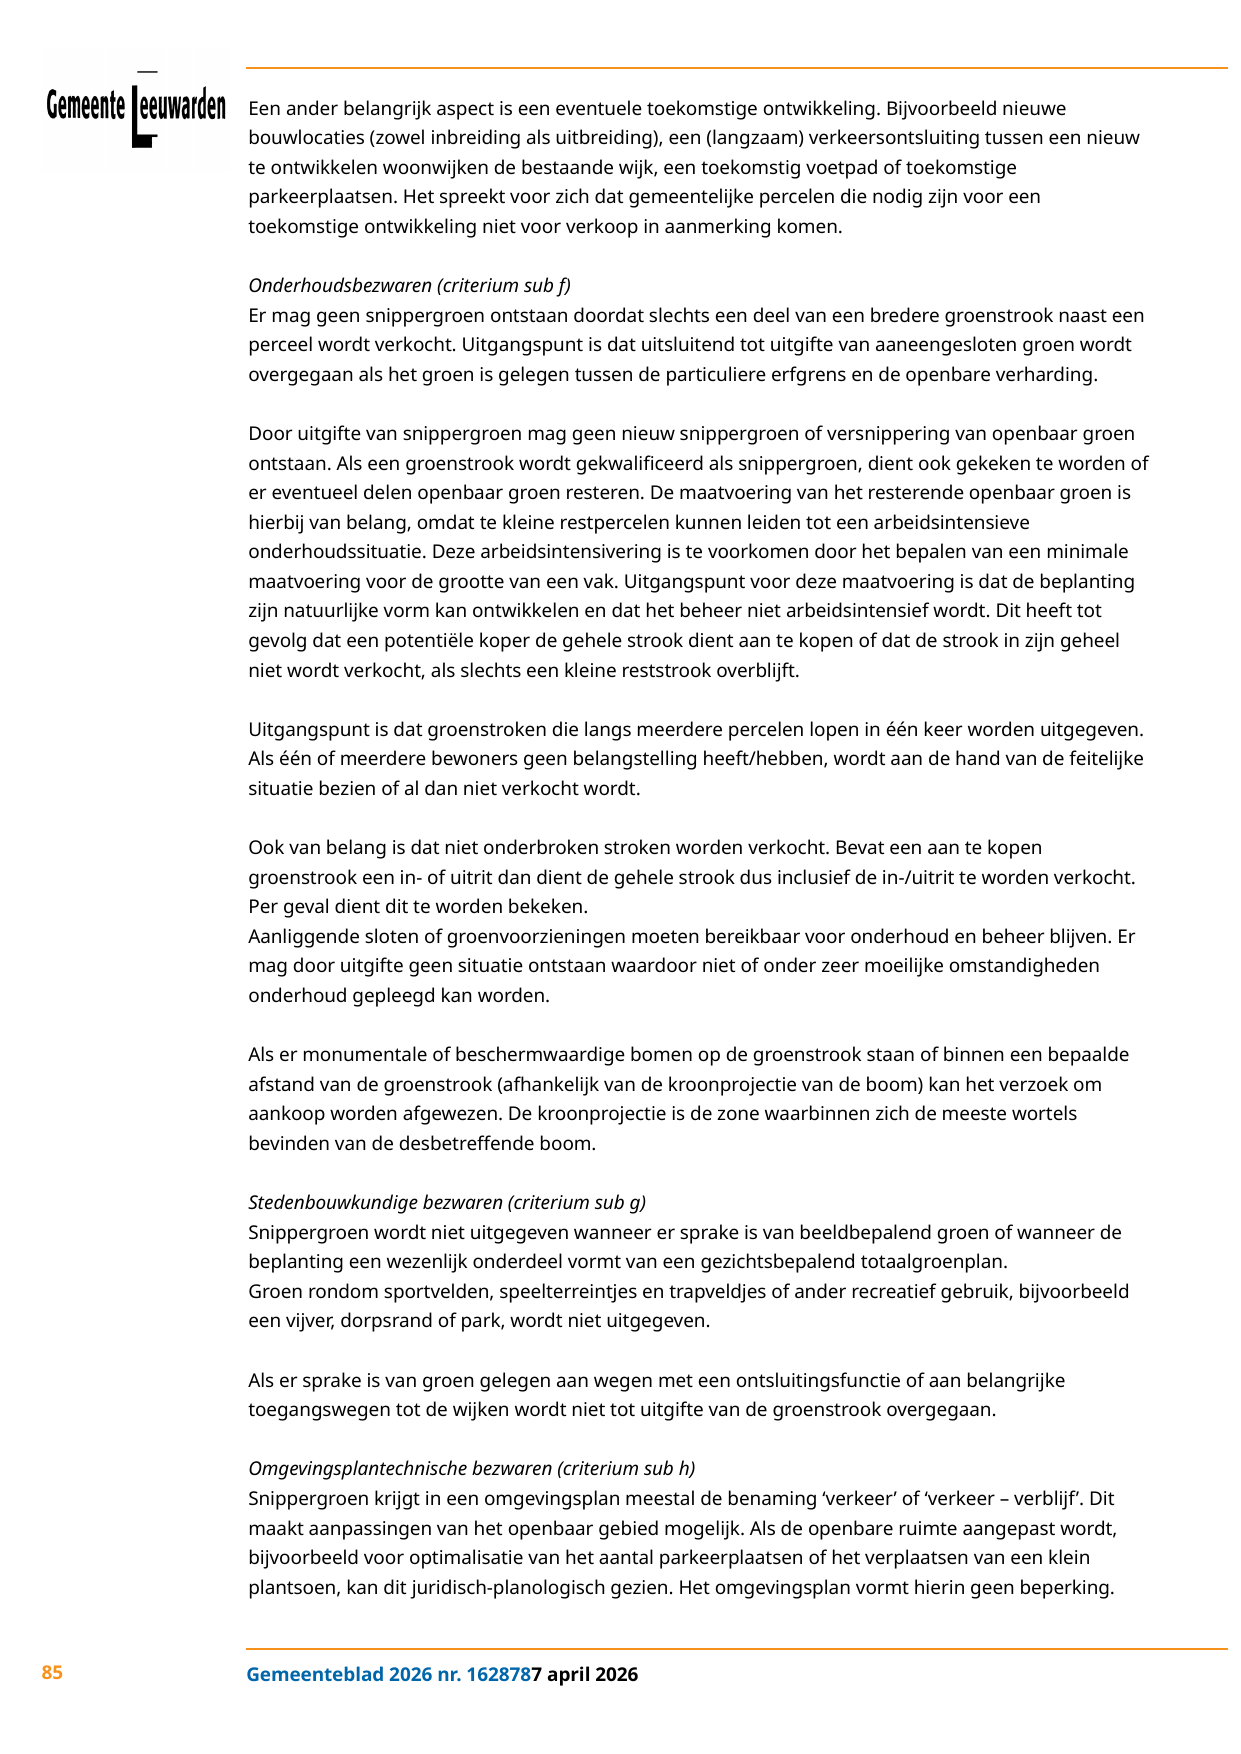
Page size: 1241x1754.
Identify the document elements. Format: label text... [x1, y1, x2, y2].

text Snippergroen krijgt in een omgevingsplan meestal de benaming ‘verkeer’ of ‘verkeer – verblijf’. Dit maakt aanpassingen van het openbaar gebied mogelijk. Als de openbare ruimte aangepast wordt, bijvoorbeeld voor optimalisatie van het aantal parkeerplaatsen of het verplaatsen van een klein plantsoen, kan dit juridisch-planologisch gezien. Het omgevingsplan vormt hierin geen beperking. [248, 1485, 1152, 1600]
text Een ander belangrijk aspect is een eventuele toekomstige ontwikkeling. Bijvoorbeeld nieuwe bouwlocaties (zowel inbreiding als uitbreiding), een (langzaam) verkeersontsluiting tussen een nieuw te ontwikkelen woonwijken de bestaande wijk, een toekomstig voetpad of toekomstige parkeerplaatsen. Het spreekt voor zich dat gemeentelijke percelen die nodig zijn voor een toekomstige ontwikkeling niet voor verkoop in aanmerking komen. [248, 95, 1152, 239]
text Stedenbouwkundige bezwaren (criterium sub g) [248, 1189, 1152, 1215]
text Ook van belang is dat niet onderbroken stroken worden verkocht. Bevat een aan te kopen groenstrook een in- of uitrit dan dient de gehele strook dus inclusief de in-/uitrit te worden verkocht. Per geval dient dit te worden bekeken. [248, 834, 1152, 919]
text Uitgangspunt is dat groenstroken die langs meerdere percelen lopen in één keer worden uitgegeven. Als één of meerdere bewoners geen belangstelling heeft/hebben, wordt aan de hand van de feitelijke situatie bezien of al dan niet verkocht wordt. [248, 716, 1152, 801]
text Groen rondom sportvelden, speelterreintjes en trapveldjes of ander recreatief gebruik, bijvoorbeeld een vijver, dorpsrand of park, wordt niet uitgegeven. [248, 1278, 1152, 1333]
text Omgevingsplantechnische bezwaren (criterium sub h) [248, 1456, 1152, 1481]
text Onderhoudsbezwaren (criterium sub f) [248, 272, 1152, 298]
text Door uitgifte van snippergroen mag geen nieuw snippergroen of versnippering van openbaar groen ontstaan. Als een groenstrook wordt gekwalificeerd als snippergroen, dient ook gekeken te worden of er eventueel delen openbaar groen resteren. De maatvoering van het resterende openbaar groen is hierbij van belang, omdat te kleine restpercelen kunnen leiden tot een arbeidsintensieve onderhoudssituatie. Deze arbeidsintensivering is te voorkomen door het bepalen van een minimale maatvoering voor de grootte van een vak. Uitgangspunt voor deze maatvoering is dat de beplanting zijn natuurlijke vorm kan ontwikkelen en dat het beheer niet arbeidsintensief wordt. Dit heeft tot gevolg dat een potentiële koper de gehele strook dient aan te kopen of dat de strook in zijn geheel niet wordt verkocht, als slechts een kleine reststrook overblijft. [248, 420, 1152, 683]
picture [41, 47, 231, 172]
text Snippergroen wordt niet uitgegeven wanneer er sprake is van beeldbepalend groen of wanneer de beplanting een wezenlijk onderdeel vormt van een gezichtsbepalend totaalgroenplan. [248, 1219, 1152, 1274]
text Als er monumentale of beschermwaardige bomen op de groenstrook staan of binnen een bepaalde afstand van de groenstrook (afhankelijk van de kroonprojectie van de boom) kan het verzoek om aankoop worden afgewezen. De kroonprojectie is de zone waarbinnen zich de meeste wortels bevinden van de desbetreffende boom. [248, 1041, 1152, 1156]
text Aanliggende sloten of groenvoorzieningen moeten bereikbaar voor onderhoud en beheer blijven. Er mag door uitgifte geen situatie ontstaan waardoor niet of onder zeer moeilijke omstandigheden onderhoud gepleegd kan worden. [248, 923, 1152, 1008]
text Er mag geen snippergroen ontstaan doordat slechts een deel van een bredere groenstrook naast een perceel wordt verkocht. Uitgangspunt is dat uitsluitend tot uitgifte van aaneengesloten groen wordt overgegaan als het groen is gelegen tussen de particuliere erfgrens en de openbare verharding. [248, 302, 1152, 387]
text Als er sprake is van groen gelegen aan wegen met een ontsluitingsfunctie of aan belangrijke toegangswegen tot de wijken wordt niet tot uitgifte van de groenstrook overgegaan. [248, 1367, 1152, 1422]
